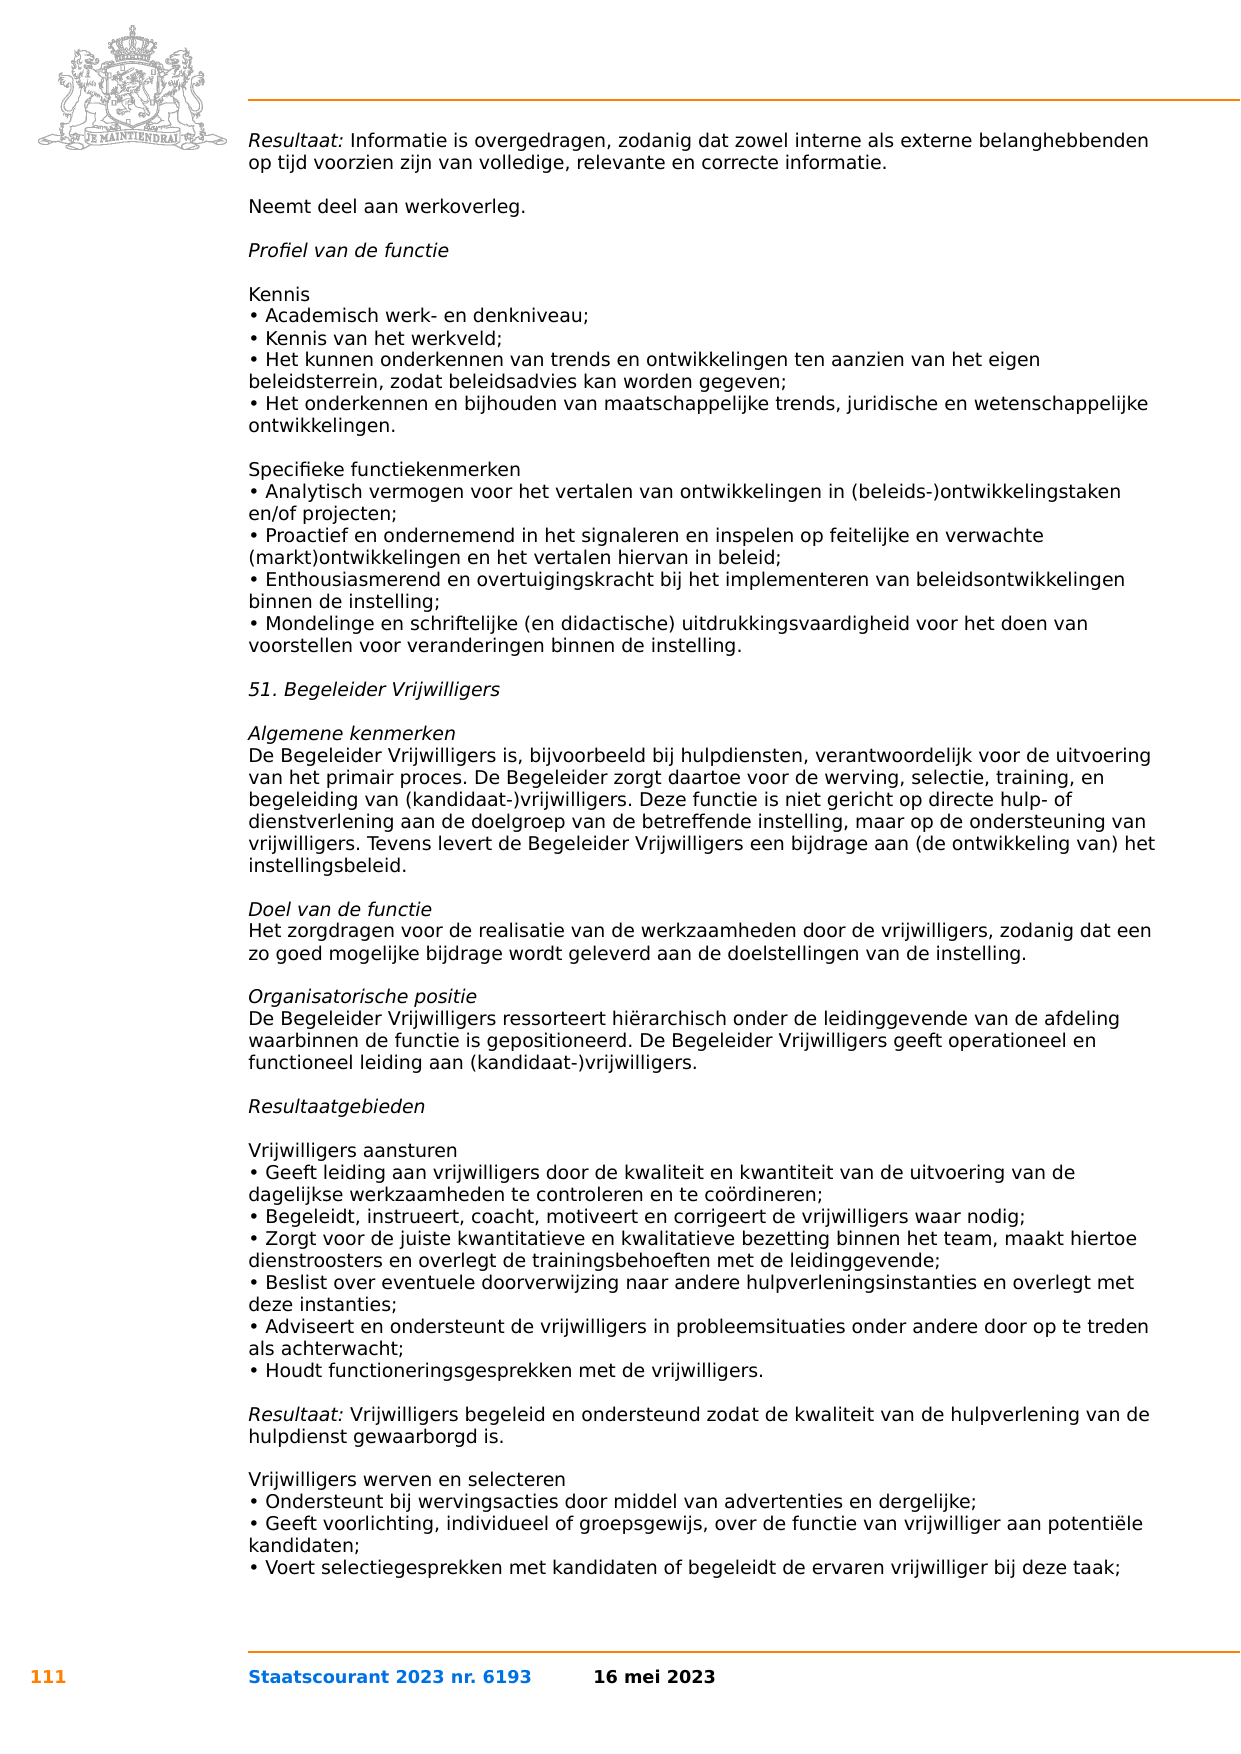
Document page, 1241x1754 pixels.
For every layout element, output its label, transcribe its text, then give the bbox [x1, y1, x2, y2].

text Algemene kenmerken [248, 723, 1163, 745]
text • Geeft leiding aan vrijwilligers door de kwaliteit en kwantiteit van de uitvoering van de dagelijkse werkzaamheden te controleren en te coördineren; [248, 1162, 1163, 1206]
text • Het kunnen onderkennen van trends en ontwikkelingen ten aanzien van het eigen beleidsterrein, zodat beleidsadvies kan worden gegeven; [248, 349, 1163, 393]
text • Enthousiasmerend en overtuigingskracht bij het implementeren van beleidsontwikkelingen binnen de instelling; [248, 569, 1163, 613]
text Resultaat: Informatie is overgedragen, zodanig dat zowel interne als externe belanghebbenden op tijd voorzien zijn van volledige, relevante en correcte informatie. [248, 130, 1163, 174]
text Het zorgdragen voor de realisatie van de werkzaamheden door de vrijwilligers, zodanig dat een zo goed mogelijke bijdrage wordt geleverd aan de doelstellingen van de instelling. [248, 920, 1163, 964]
text • Begeleidt, instrueert, coacht, motiveert en corrigeert de vrijwilligers waar nodig; [248, 1206, 1163, 1228]
text • Analytisch vermogen voor het vertalen van ontwikkelingen in (beleids-)ontwikkelingstaken en/of projecten; [248, 481, 1163, 525]
text Neemt deel aan werkoverleg. [248, 196, 1163, 218]
text • Zorgt voor de juiste kwantitatieve en kwalitatieve bezetting binnen het team, maakt hiertoe dienstroosters en overlegt de trainingsbehoeften met de leidinggevende; [248, 1228, 1163, 1272]
text De Begeleider Vrijwilligers ressorteert hiërarchisch onder de leidinggevende van de afdeling waarbinnen de functie is gepositioneerd. De Begeleider Vrijwilligers geeft operationeel en functioneel leiding aan (kandidaat-)vrijwilligers. [248, 1008, 1163, 1074]
text • Academisch werk- en denkniveau; [248, 305, 1163, 327]
text • Mondelinge en schriftelijke (en didactische) uitdrukkingsvaardigheid voor het doen van voorstellen voor veranderingen binnen de instelling. [248, 613, 1163, 657]
text Resultaatgebieden [248, 1096, 1163, 1118]
text Vrijwilligers aansturen [248, 1140, 1163, 1162]
text Profiel van de functie [248, 239, 1163, 262]
text • Het onderkennen en bijhouden van maatschappelijke trends, juridische en wetenschappelijke ontwikkelingen. [248, 393, 1163, 437]
text • Proactief en ondernemend in het signaleren en inspelen op feitelijke en verwachte (markt)ontwikkelingen en het vertalen hiervan in beleid; [248, 525, 1163, 569]
text De Begeleider Vrijwilligers is, bijvoorbeeld bij hulpdiensten, verantwoordelijk voor de uitvoering van het primair proces. De Begeleider zorgt daartoe voor de werving, selectie, training, en begeleiding van (kandidaat-)vrijwilligers. Deze functie is niet gericht op directe hulp- of dienstverlening aan de doelgroep van de betreffende instelling, maar op de ondersteuning van vrijwilligers. Tevens levert de Begeleider Vrijwilligers een bijdrage aan (de ontwikkeling van) het instellingsbeleid. [248, 745, 1163, 877]
text • Adviseert en ondersteunt de vrijwilligers in probleemsituaties onder andere door op te treden als achterwacht; [248, 1316, 1163, 1360]
text • Geeft voorlichting, individueel of groepsgewijs, over de functie van vrijwilliger aan potentiële kandidaten; [248, 1513, 1163, 1557]
text Vrijwilligers werven en selecteren [248, 1469, 1163, 1491]
text Resultaat: Vrijwilligers begeleid en ondersteund zodat de kwaliteit van de hulpverlening van de hulpdienst gewaarborgd is. [248, 1403, 1163, 1447]
subtitle 51. Begeleider Vrijwilligers [248, 679, 1163, 701]
text • Kennis van het werkveld; [248, 327, 1163, 349]
text • Ondersteunt bij wervingsacties door middel van advertenties en dergelijke; [248, 1491, 1163, 1513]
text Specifieke functiekenmerken [248, 459, 1163, 481]
text • Voert selectiegesprekken met kandidaten of begeleidt de ervaren vrijwilliger bij deze taak; [248, 1557, 1163, 1579]
text • Houdt functioneringsgesprekken met de vrijwilligers. [248, 1360, 1163, 1382]
text Organisatorische positie [248, 986, 1163, 1008]
picture [38, 25, 227, 150]
text Kennis [248, 283, 1163, 305]
text Doel van de functie [248, 898, 1163, 920]
text • Beslist over eventuele doorverwijzing naar andere hulpverleningsinstanties en overlegt met deze instanties; [248, 1272, 1163, 1316]
